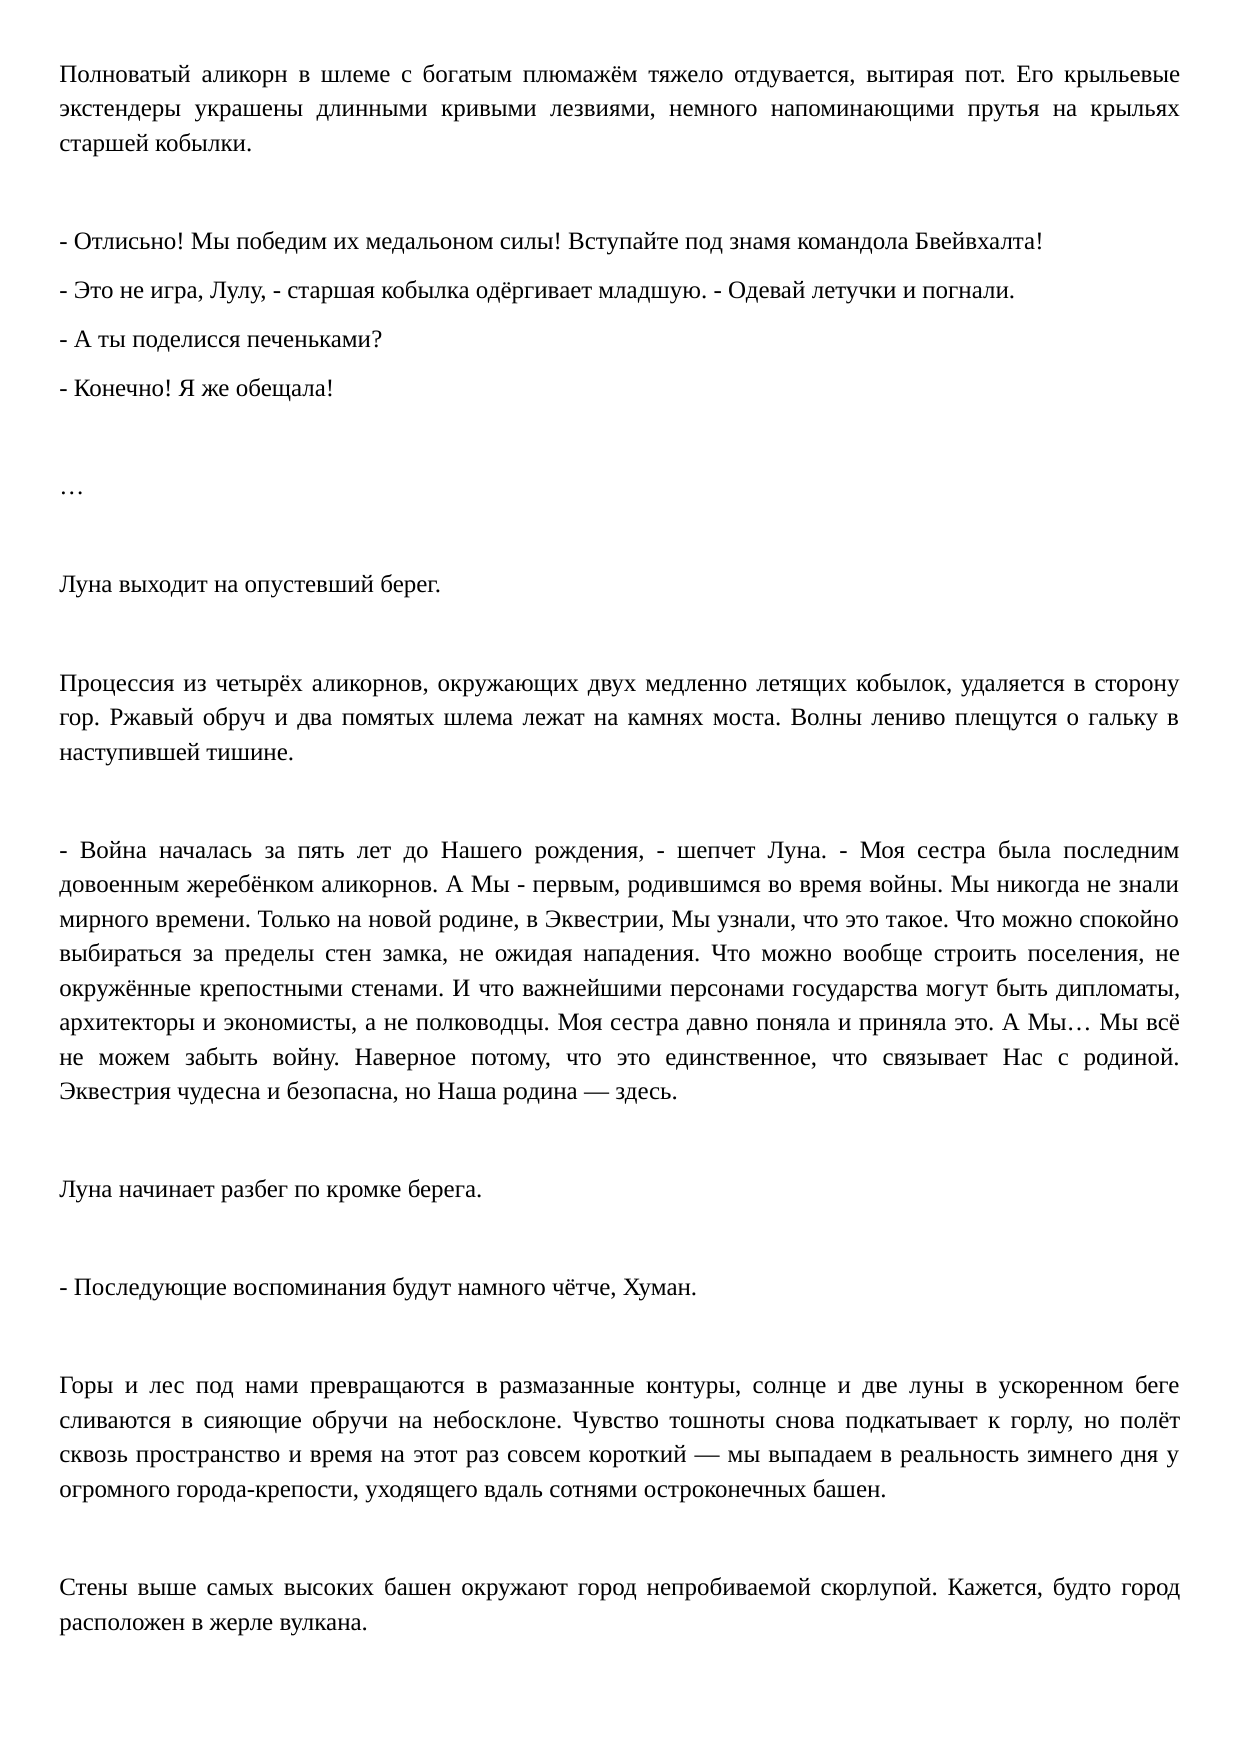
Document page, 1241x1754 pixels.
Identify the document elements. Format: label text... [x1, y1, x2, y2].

text … [59, 471, 1181, 500]
text Горы и лес под нами превращаются в размазанные контуры, солнце и две луны в ускоренном беге сливаются в сияющие обручи на небосклоне. Чувство тошноты снова подкатывает к горлу, но полёт сквозь пространство и время на этот раз совсем короткий — мы выпадаем в реальность зимнего дня у огромного города-крепости, уходящего вдаль сотнями остроконечных башен. [59, 1371, 1181, 1503]
text - Это не игра, Лулу, - старшая кобылка одёргивает младшую. - Одевай летучки и погнали. [59, 275, 1181, 304]
text Полноватый аликорн в шлеме с богатым плюмажём тяжело отдувается, вытирая пот. Его крыльевые экстендеры украшены длинными кривыми лезвиями, немного напоминающими прутья на крыльях старшей кобылки. [59, 59, 1181, 157]
text Луна выходит на опустевший берег. [59, 569, 1181, 598]
text - Отлисьно! Мы победим их медальоном силы! Вступайте под знамя командола Бвейвхалта! [59, 226, 1181, 255]
text Процессия из четырёх аликорнов, окружающих двух медленно летящих кобылок, удаляется в сторону гор. Ржавый обруч и два помятых шлема лежат на камнях моста. Волны лениво плещутся о гальку в наступившей тишине. [59, 668, 1181, 765]
text Луна начинает разбег по кромке берега. [59, 1174, 1181, 1203]
text Стены выше самых высоких башен окружают город непробиваемой скорлупой. Кажется, будто город расположен в жерле вулкана. [59, 1572, 1181, 1635]
text - Последующие воспоминания будут намного чётче, Хуман. [59, 1272, 1181, 1301]
text - А ты поделисся печеньками? [59, 324, 1181, 353]
text - Война началась за пять лет до Нашего рождения, - шепчет Луна. - Моя сестра была последним довоенным жеребёнком аликорнов. А Мы - первым, родившимся во время войны. Мы никогда не знали мирного времени. Только на новой родине, в Эквестрии, Мы узнали, что это такое. Что можно спокойно выбираться за пределы стен замка, не ожидая нападения. Что можно вообще строить поселения, не окружённые крепостными стенами. И что важнейшими персонами государства могут быть дипломаты, архитекторы и экономисты, а не полководцы. Моя сестра давно поняла и приняла это. А Мы… Мы всё не можем забыть войну. Наверное потому, что это единственное, что связывает Нас с родиной. Эквестрия чудесна и безопасна, но Наша родина — здесь. [59, 835, 1181, 1105]
text - Конечно! Я же обещала! [59, 373, 1181, 402]
